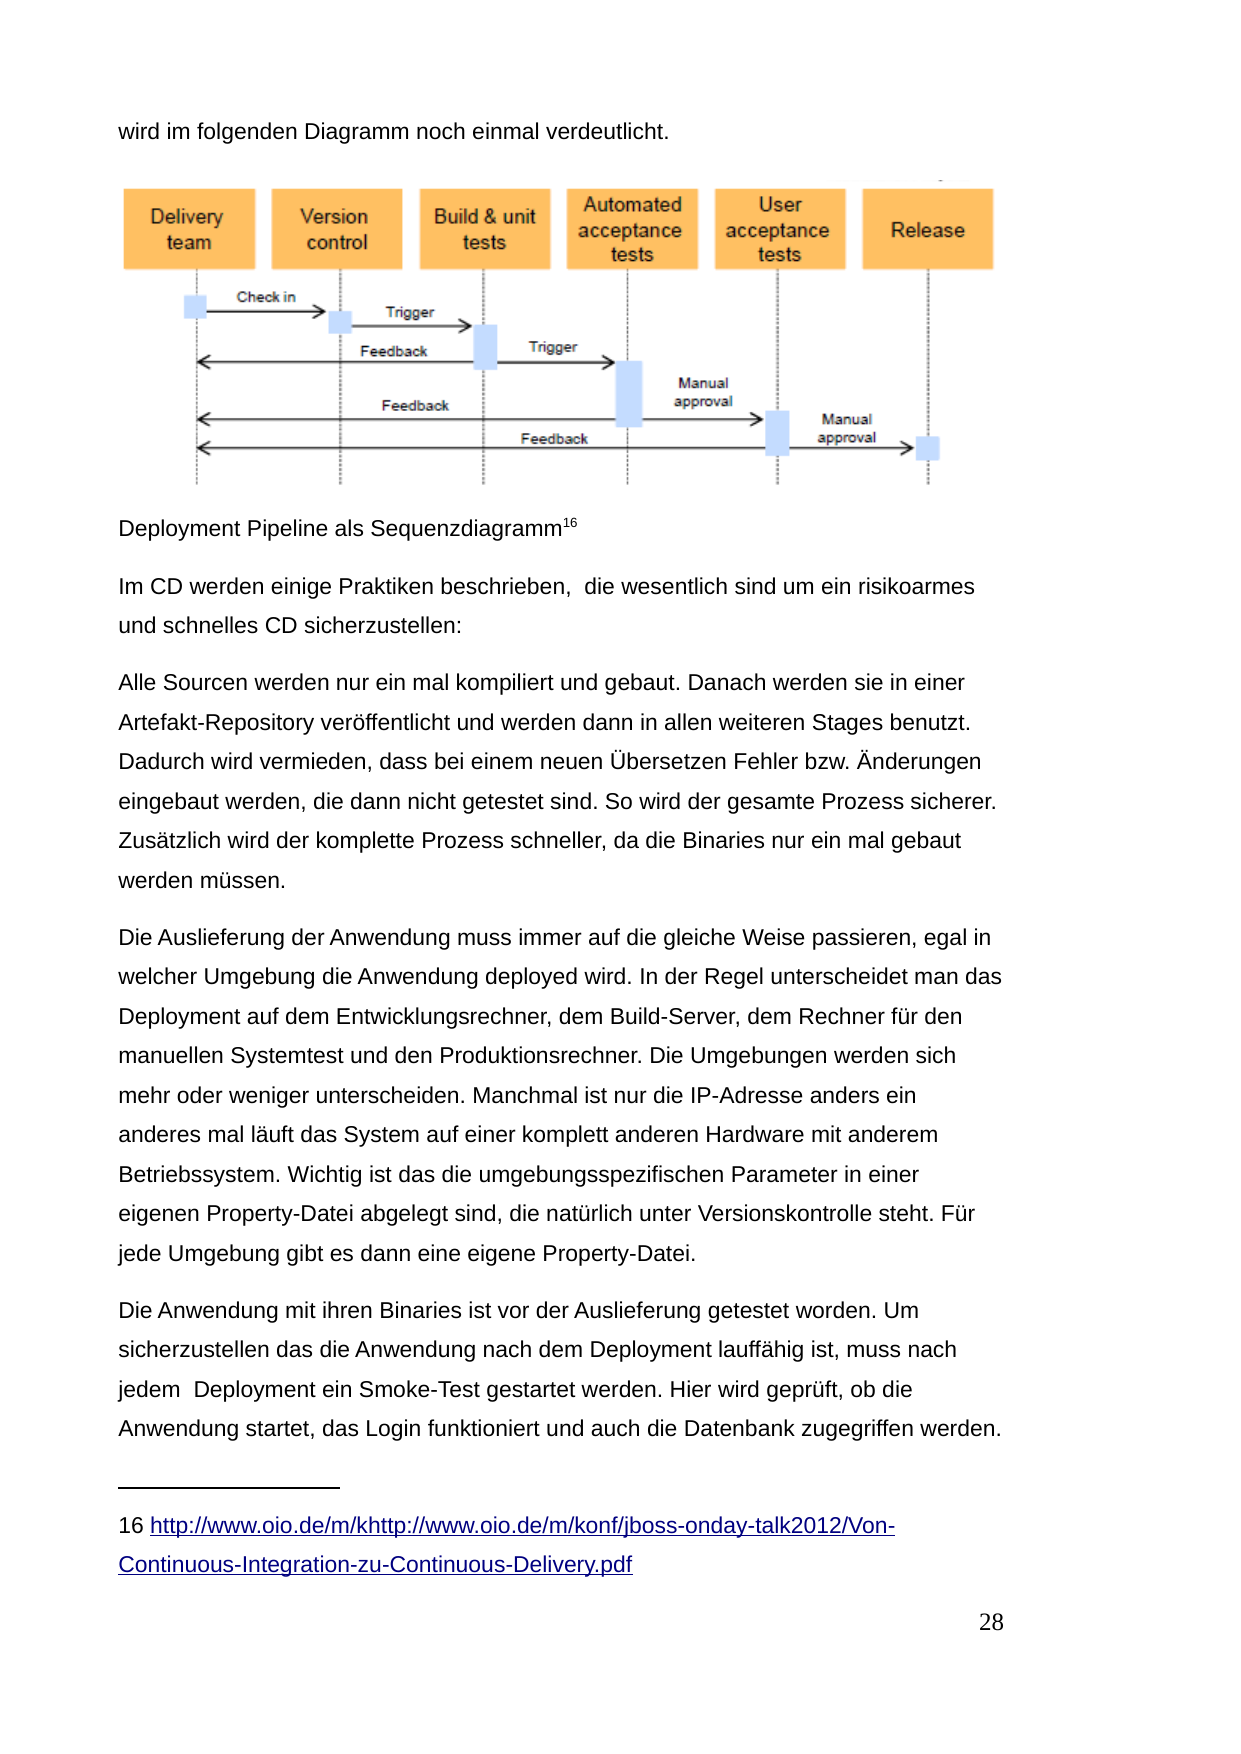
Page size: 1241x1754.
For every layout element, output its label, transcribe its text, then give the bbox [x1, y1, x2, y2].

picture [118, 180, 1005, 503]
text Alle Sourcen werden nur ein mal kompiliert und gebaut. Danach werden sie in einer Artefakt-Repository veröffentlicht und werden dann in allen weiteren Stages benutzt. Dadurch wird vermieden, dass bei einem neuen Übersetzen Fehler bzw. Änderungen eingebaut werden, die dann nicht getestet sind. So wird der gesamte Prozess sicherer. Zusätzlich wird der komplette Prozess schneller, da die Binaries nur ein mal gebaut werden müssen. [118, 669, 1004, 893]
text Deployment Pipeline als Sequenzdiagramm [118, 503, 1004, 542]
text http://www.oio.de/m/khttp://www.oio.de/m/konf/jboss-onday-talk2012/Von-Continuous-Integration-zu-Continuous-Delivery.pdf [118, 1512, 1004, 1578]
text Im CD werden einige Praktiken beschrieben, die wesentlich sind um ein risikoarmes und schnelles CD sicherzustellen: [118, 573, 1004, 638]
text wird im folgenden Diagramm noch einmal verdeutlicht. [118, 118, 1004, 144]
text Die Auslieferung der Anwendung muss immer auf die gleiche Weise passieren, egal in welcher Umgebung die Anwendung deployed wird. In der Regel unterscheidet man das Deployment auf dem Entwicklungsrechner, dem Build-Server, dem Rechner für den manuellen Systemtest und den Produktionsrechner. Die Umgebungen werden sich mehr oder weniger unterscheiden. Manchmal ist nur die IP-Adresse anders ein anderes mal läuft das System auf einer komplett anderen Hardware mit anderem Betriebssystem. Wichtig ist das die umgebungsspezifischen Parameter in einer eigenen Property-Datei abgelegt sind, die natürlich unter Versionskontrolle steht. Für jede Umgebung gibt es dann eine eigene Property-Datei. [118, 924, 1004, 1266]
text [118, 175, 1004, 180]
text Die Anwendung mit ihren Binaries ist vor der Auslieferung getestet worden. Um sicherzustellen das die Anwendung nach dem Deployment lauffähig ist, muss nach jedem Deployment ein Smoke-Test gestartet werden. Hier wird geprüft, ob die Anwendung startet, das Login funktioniert und auch die Datenbank zugegriffen werden. [118, 1297, 1004, 1442]
